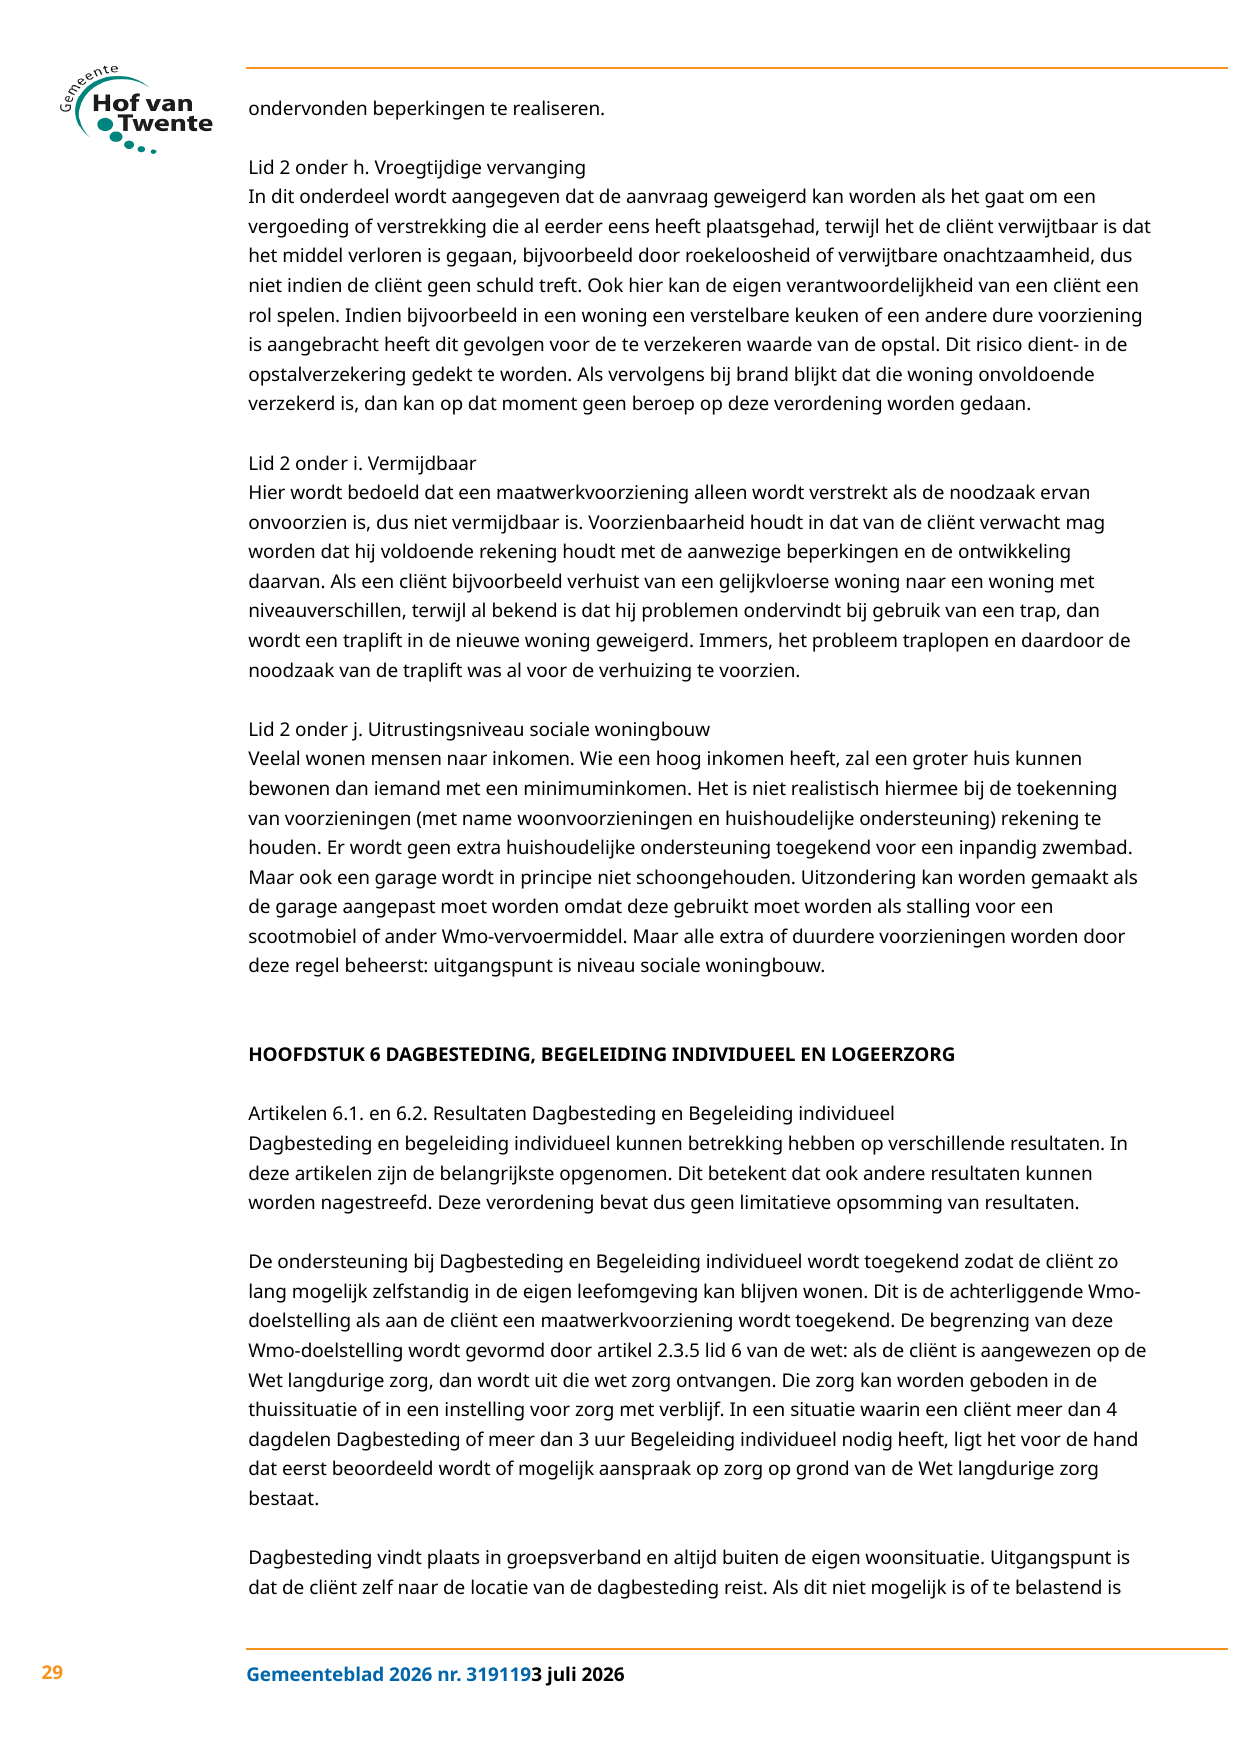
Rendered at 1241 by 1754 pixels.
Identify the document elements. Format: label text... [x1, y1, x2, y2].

text Lid 2 onder i. Vermijdbaar [248, 450, 1152, 476]
text Veelal wonen mensen naar inkomen. Wie een hoog inkomen heeft, zal een groter huis kunnen bewonen dan iemand met een minimuminkomen. Het is niet realistisch hiermee bij de toekenning van voorzieningen (met name woonvoorzieningen en huishoudelijke ondersteuning) rekening te houden. Er wordt geen extra huishoudelijke ondersteuning toegekend voor een inpandig zwembad. Maar ook een garage wordt in principe niet schoongehouden. Uitzondering kan worden gemaakt als de garage aangepast moet worden omdat deze gebruikt moet worden als stalling voor een scootmobiel of ander Wmo-vervoermiddel. Maar alle extra of duurdere voorzieningen worden door deze regel beheerst: uitgangspunt is niveau sociale woningbouw. [248, 746, 1152, 978]
text Lid 2 onder j. Uitrustingsniveau sociale woningbouw [248, 716, 1152, 742]
text Lid 2 onder h. Vroegtijdige vervanging [248, 154, 1152, 180]
picture [41, 47, 231, 172]
text De ondersteuning bij Dagbesteding en Begeleiding individueel wordt toegekend zodat de cliënt zo lang mogelijk zelfstandig in de eigen leefomgeving kan blijven wonen. Dit is de achterliggende Wmo-doelstelling als aan de cliënt een maatwerkvoorziening wordt toegekend. De begrenzing van deze Wmo-doelstelling wordt gevormd door artikel 2.3.5 lid 6 van de wet: als de cliënt is aangewezen op de Wet langdurige zorg, dan wordt uit die wet zorg ontvangen. Die zorg kan worden geboden in de thuissituatie of in een instelling voor zorg met verblijf. In een situatie waarin een cliënt meer dan 4 dagdelen Dagbesteding of meer dan 3 uur Begeleiding individueel nodig heeft, ligt het voor de hand dat eerst beoordeeld wordt of mogelijk aanspraak op zorg op grond van de Wet langdurige zorg bestaat. [248, 1248, 1152, 1511]
text Hier wordt bedoeld dat een maatwerkvoorziening alleen wordt verstrekt als de noodzaak ervan onvoorzien is, dus niet vermijdbaar is. Voorzienbaarheid houdt in dat van de cliënt verwacht mag worden dat hij voldoende rekening houdt met de aanwezige beperkingen en de ontwikkeling daarvan. Als een cliënt bijvoorbeeld verhuist van een gelijkvloerse woning naar een woning met niveauverschillen, terwijl al bekend is dat hij problemen ondervindt bij gebruik van een trap, dan wordt een traplift in de nieuwe woning geweigerd. Immers, het probleem traplopen en daardoor de noodzaak van de traplift was al voor de verhuizing te voorzien. [248, 479, 1152, 683]
text In dit onderdeel wordt aangegeven dat de aanvraag geweigerd kan worden als het gaat om een vergoeding of verstrekking die al eerder eens heeft plaatsgehad, terwijl het de cliënt verwijtbaar is dat het middel verloren is gegaan, bijvoorbeeld door roekeloosheid of verwijtbare onachtzaamheid, dus niet indien de cliënt geen schuld treft. Ook hier kan de eigen verantwoordelijkheid van een cliënt een rol spelen. Indien bijvoorbeeld in een woning een verstelbare keuken of een andere dure voorziening is aangebracht heeft dit gevolgen voor de te verzekeren waarde van de opstal. Dit risico dient- in de opstalverzekering gedekt te worden. Als vervolgens bij brand blijkt dat die woning onvoldoende verzekerd is, dan kan op dat moment geen beroep op deze verordening worden gedaan. [248, 183, 1152, 416]
text Dagbesteding en begeleiding individueel kunnen betrekking hebben op verschillende resultaten. In deze artikelen zijn de belangrijkste opgenomen. Dit betekent dat ook andere resultaten kunnen worden nagestreefd. Deze verordening bevat dus geen limitatieve opsomming van resultaten. [248, 1130, 1152, 1215]
text Dagbesteding vindt plaats in groepsverband en altijd buiten de eigen woonsituatie. Uitgangspunt is dat de cliënt zelf naar de locatie van de dagbesteding reist. Als dit niet mogelijk is of te belastend is [248, 1544, 1152, 1600]
text HOOFDSTUK 6 DAGBESTEDING, BEGELEIDING INDIVIDUEEL EN LOGEERZORG [248, 1041, 1152, 1067]
text Artikelen 6.1. en 6.2. Resultaten Dagbesteding en Begeleiding individueel [248, 1101, 1152, 1126]
text ondervonden beperkingen te realiseren. [248, 95, 1152, 121]
